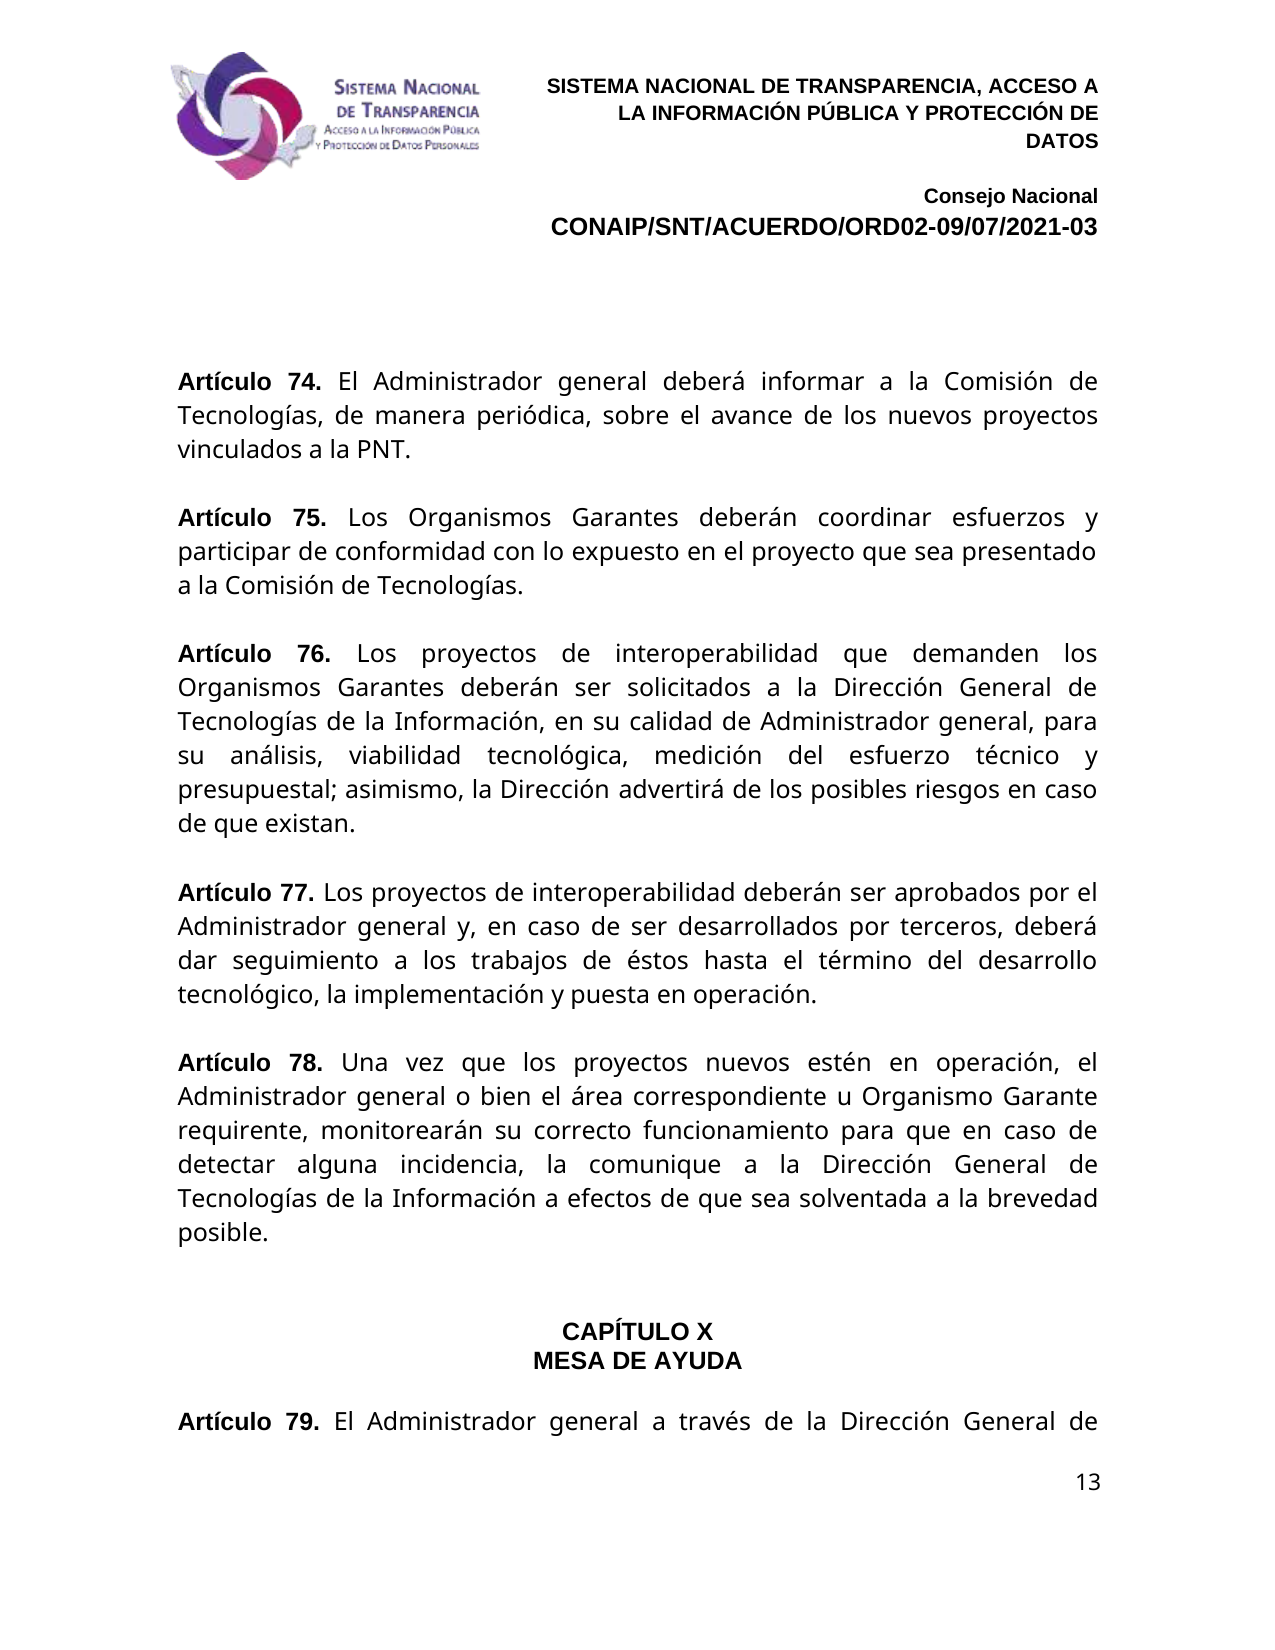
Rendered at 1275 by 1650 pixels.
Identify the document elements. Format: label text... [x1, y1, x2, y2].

text Artículo 79. El Administrador general a través de la Dirección General de [177, 1403, 1098, 1437]
text Artículo 75. Los Organismos Garantes deberán coordinar esfuerzos y participar de conformidad con lo expuesto en el proyecto que sea presentado a la Comisión de Tecnologías. [177, 499, 1098, 602]
text Artículo 76. Los proyectos de interoperabilidad que demanden los Organismos Garantes deberán ser solicitados a la Dirección General de Tecnologías de la Información, en su calidad de Administrador general, para su análisis, viabilidad tecnológica, medición del esfuerzo técnico y presupuestal; asimismo, la Dirección advertirá de los posibles riesgos en caso de que existan. [177, 636, 1098, 840]
text Artículo 78. Una vez que los proyectos nuevos estén en operación, el Administrador general o bien el área correspondiente u Organismo Garante requirente, monitorearán su correcto funcionamiento para que en caso de detectar alguna incidencia, la comunique a la Dirección General de Tecnologías de la Información a efectos de que sea solventada a la brevedad posible. [177, 1044, 1098, 1249]
text Artículo 77. Los proyectos de interoperabilidad deberán ser aprobados por el Administrador general y, en caso de ser desarrollados por terceros, deberá dar seguimiento a los trabajos de éstos hasta el término del desarrollo tecnológico, la implementación y puesta en operación. [177, 874, 1098, 1011]
subtitle CAPÍTULO X MESA DE AYUDA [532, 1317, 743, 1374]
text Artículo 74. El Administrador general deberá informar a la Comisión de Tecnologías, de manera periódica, sobre el avance de los nuevos proyectos vinculados a la PNT. [177, 363, 1098, 465]
